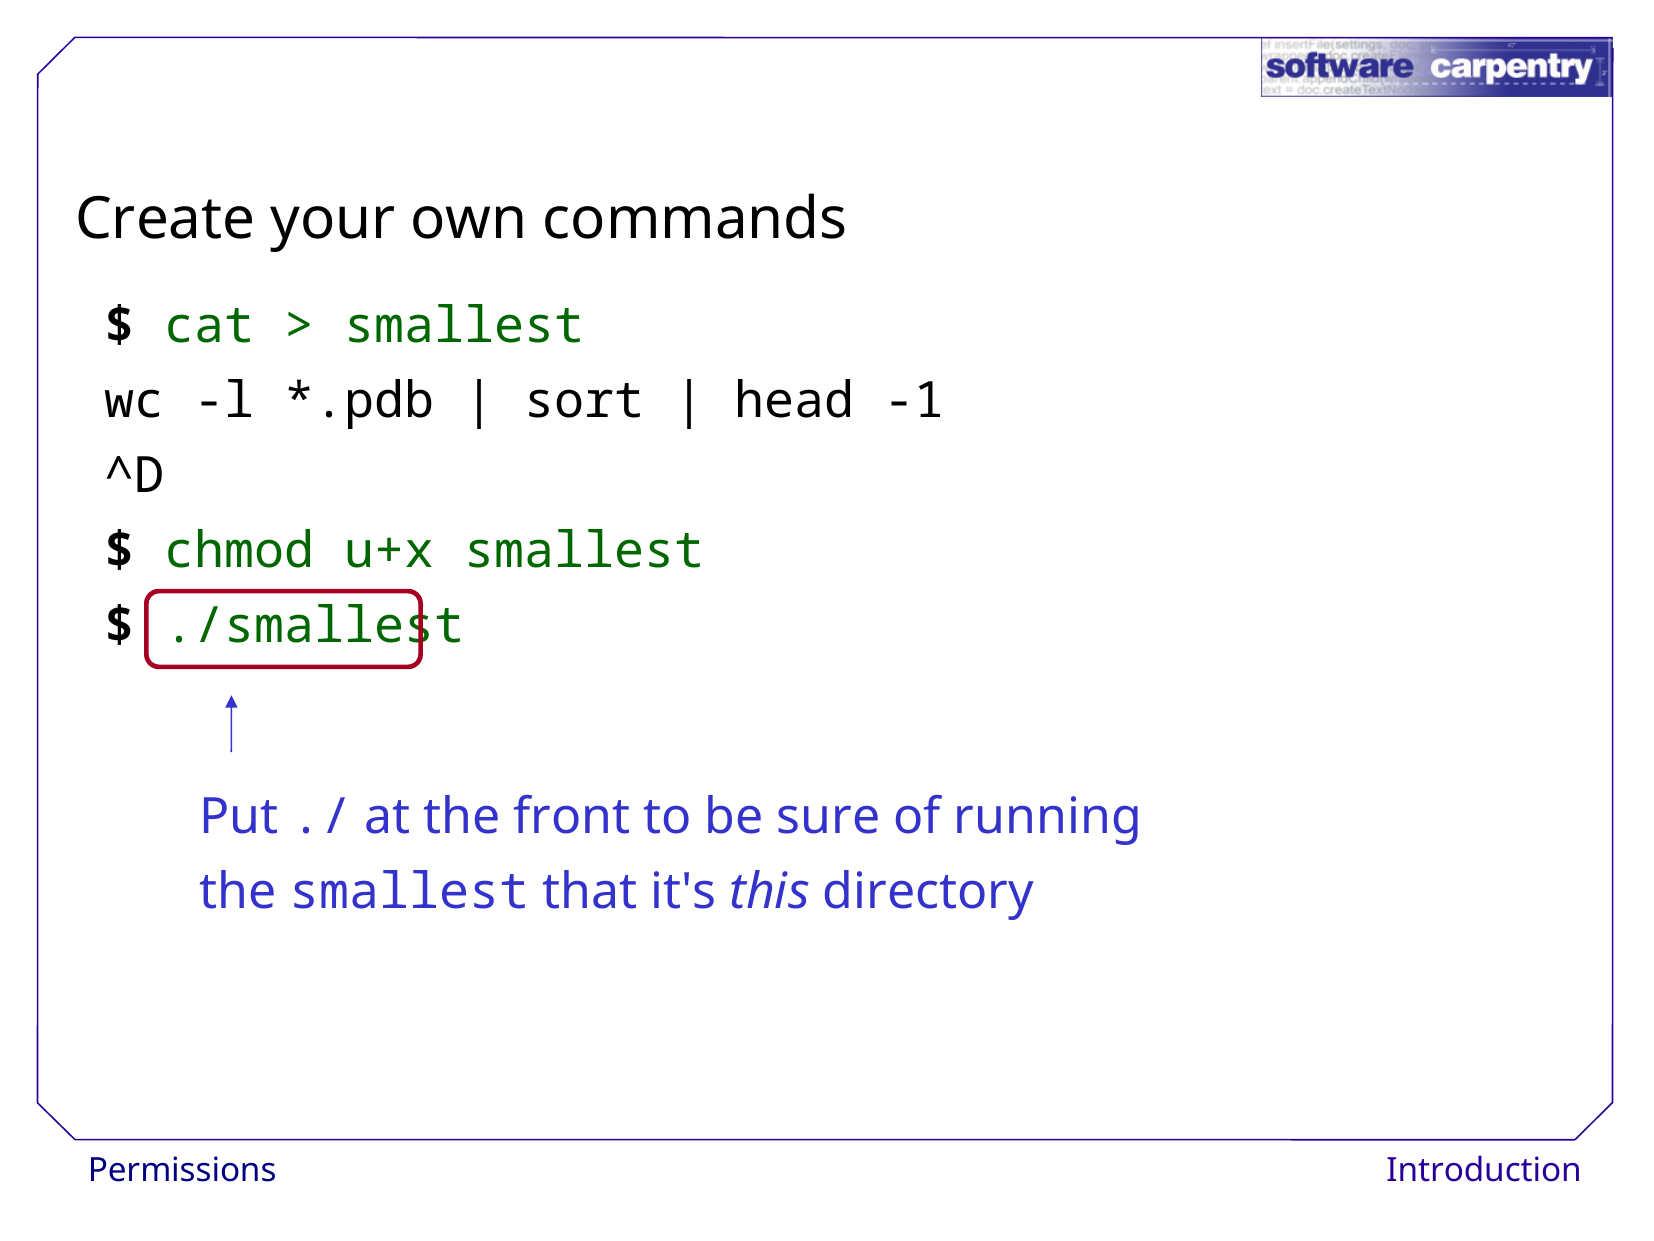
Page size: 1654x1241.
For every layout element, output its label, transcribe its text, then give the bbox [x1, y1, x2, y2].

text_box Put ./ at the front to be sure of running the smallest that it's this directory [184, 761, 1111, 942]
text_box Create your own commands [60, 138, 1013, 259]
picture [1261, 39, 1613, 97]
text_box $ cat > smallest wc -l *.pdb | sort | head -1 ^D $ chmod u+x smallest $ ./smallest [89, 270, 1512, 1131]
